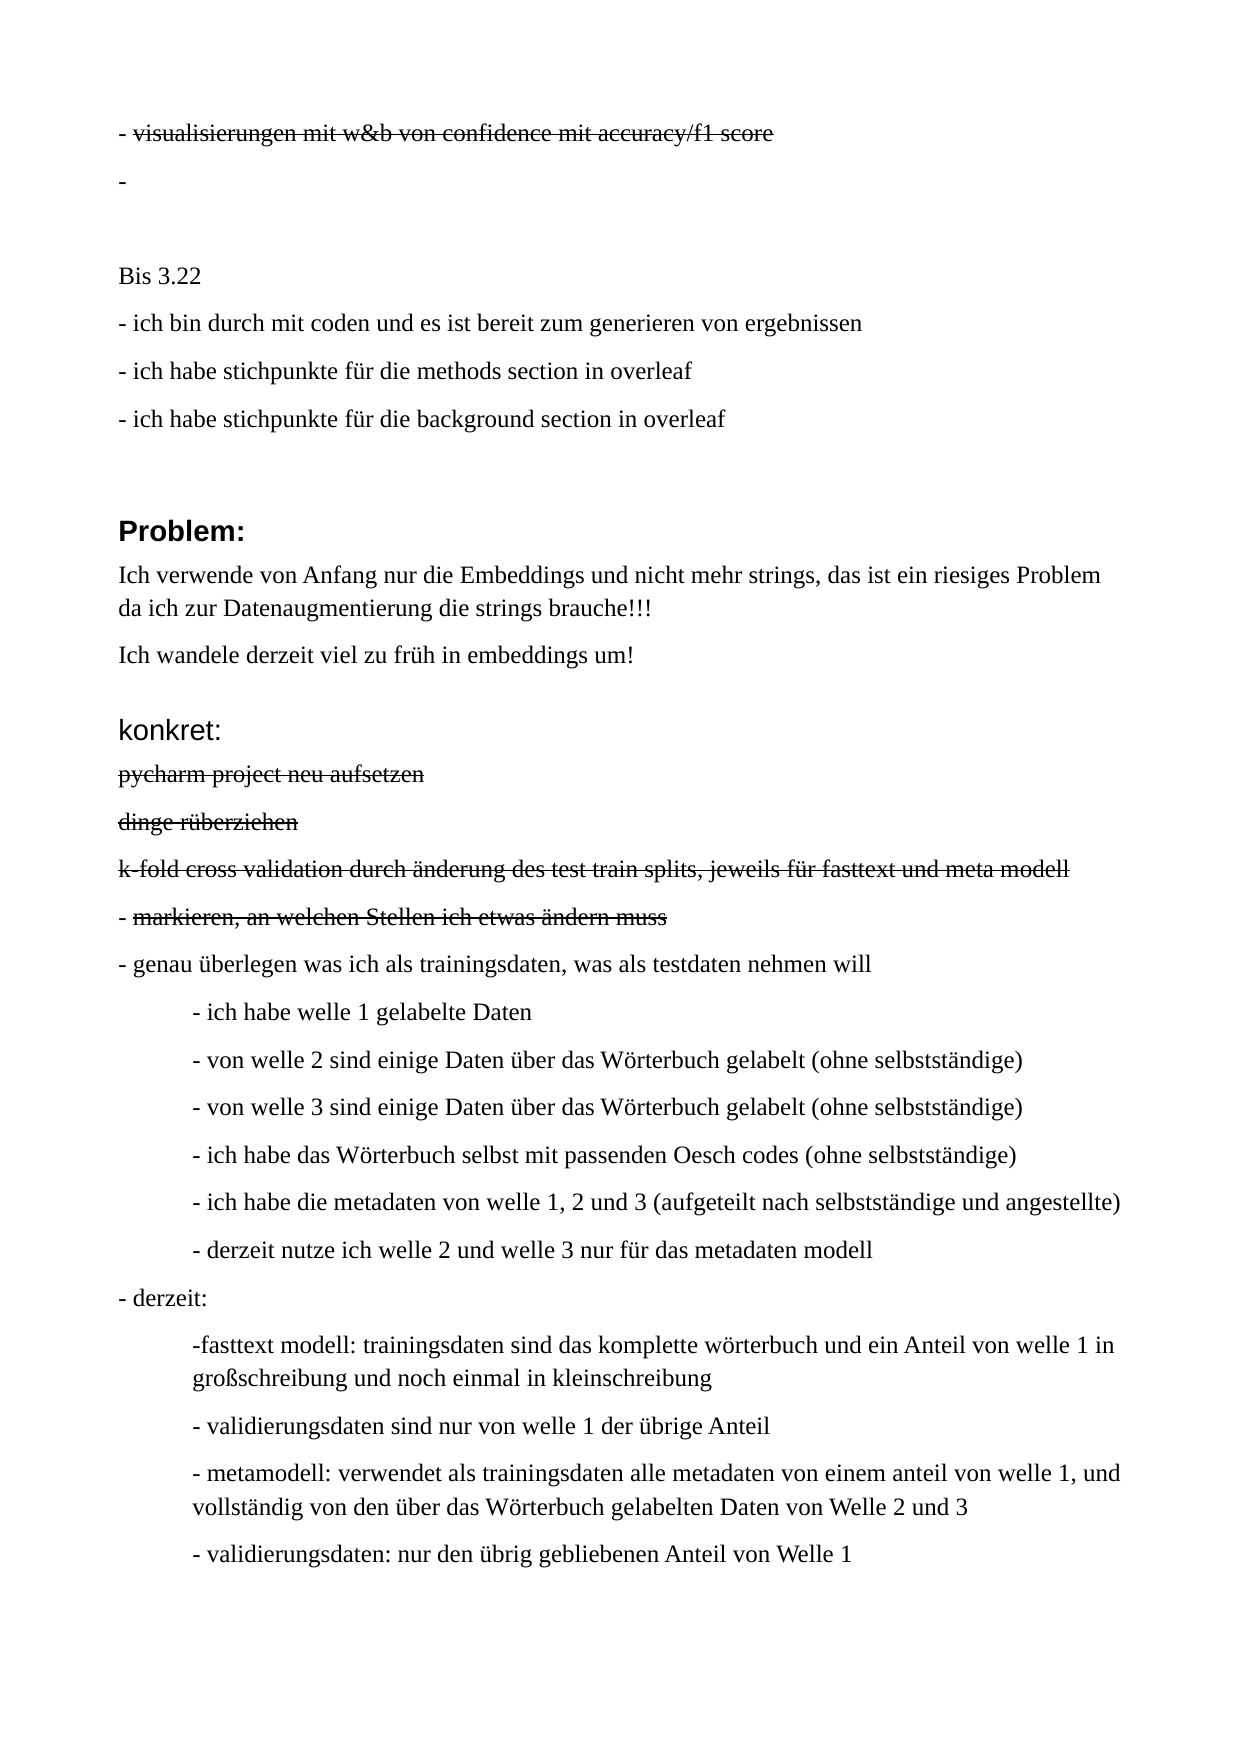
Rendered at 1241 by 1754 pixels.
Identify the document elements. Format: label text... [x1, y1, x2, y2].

text - validierungsdaten: nur den übrig gebliebenen Anteil von Welle 1 [192, 1539, 1122, 1568]
text - ich habe das Wörterbuch selbst mit passenden Oesch codes (ohne selbstständige) [192, 1140, 1122, 1169]
text - derzeit nutze ich welle 2 und welle 3 nur für das metadaten modell [192, 1235, 1122, 1264]
text - validierungsdaten sind nur von welle 1 der übrige Anteil [192, 1411, 1122, 1440]
text - genau überlegen was ich als trainingsdaten, was als testdaten nehmen will [118, 949, 1122, 978]
text - metamodell: verwendet als trainingsdaten alle metadaten von einem anteil von welle 1, und vollständig von den über das Wörterbuch gelabelten Daten von Welle 2 und 3 [192, 1458, 1122, 1520]
text - ich habe stichpunkte für die methods section in overleaf [118, 356, 1122, 385]
text Ich wandele derzeit viel zu früh in embeddings um! [118, 640, 1122, 669]
text pycharm project neu aufsetzen [118, 759, 1122, 788]
subtitle konkret: [118, 713, 1122, 747]
text - ich habe stichpunkte für die background section in overleaf [118, 404, 1122, 432]
text Bis 3.22 [118, 261, 1122, 290]
text - visualisierungen mit w&b von confidence mit accuracy/f1 score [118, 118, 1122, 147]
text - ich habe die metadaten von welle 1, 2 und 3 (aufgeteilt nach selbstständige und angestellte) [192, 1187, 1122, 1216]
text dinge rüberziehen [118, 807, 1122, 835]
subtitle Problem: [118, 513, 1122, 547]
text - von welle 2 sind einige Daten über das Wörterbuch gelabelt (ohne selbstständige) [192, 1045, 1122, 1073]
text - derzeit: [118, 1283, 1122, 1311]
text - ich bin durch mit coden und es ist bereit zum generieren von ergebnissen [118, 308, 1122, 337]
text - ich habe welle 1 gelabelte Daten [192, 997, 1122, 1026]
text - markieren, an welchen Stellen ich etwas ändern muss [118, 902, 1122, 931]
text k-fold cross validation durch änderung des test train splits, jeweils für fasttext und meta modell [118, 854, 1122, 883]
text - von welle 3 sind einige Daten über das Wörterbuch gelabelt (ohne selbstständige) [192, 1092, 1122, 1121]
text -fasttext modell: trainingsdaten sind das komplette wörterbuch und ein Anteil von welle 1 in großschreibung und noch einmal in kleinschreibung [192, 1330, 1122, 1392]
text - [118, 166, 1122, 194]
text Ich verwende von Anfang nur die Embeddings und nicht mehr strings, das ist ein riesiges Problem da ich zur Datenaugmentierung die strings brauche!!! [118, 560, 1122, 622]
